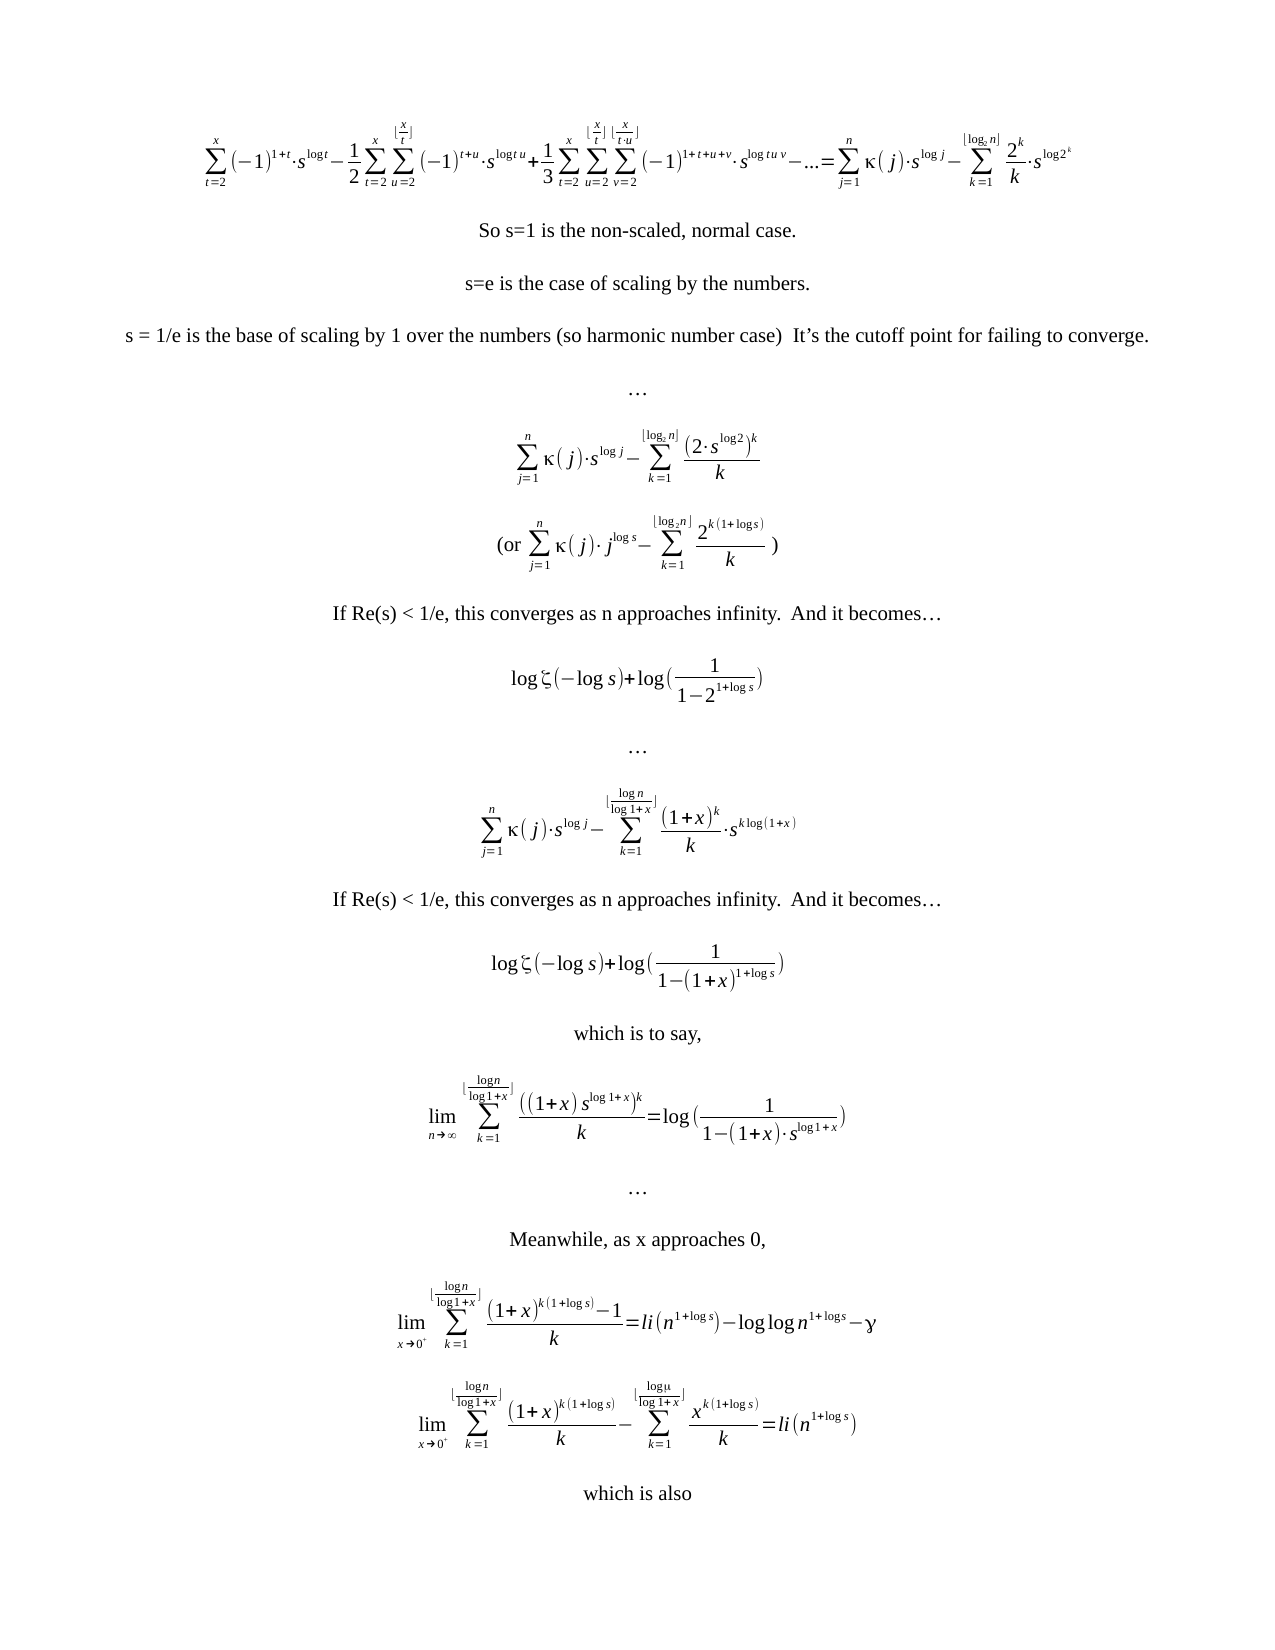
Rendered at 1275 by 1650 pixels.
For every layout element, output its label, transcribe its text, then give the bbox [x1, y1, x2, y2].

text If Re(s) < 1/e, this converges as n approaches infinity. And it becomes… [118, 887, 1157, 911]
text So s=1 is the non-scaled, normal case. [118, 218, 1157, 242]
text … [118, 376, 1157, 400]
text (or) [118, 515, 1157, 573]
text Meanwhile, as x approaches 0, [118, 1227, 1157, 1251]
text … [118, 734, 1157, 758]
text which is to say, [118, 1021, 1157, 1045]
text s = 1/e is the base of scaling by 1 over the numbers (so harmonic number case) It’s the cutoff point for failing to converge. [118, 323, 1157, 347]
text which is also [118, 1481, 1157, 1505]
text … [118, 1175, 1157, 1199]
text s=e is the case of scaling by the numbers. [118, 271, 1157, 295]
text If Re(s) < 1/e, this converges as n approaches infinity. And it becomes… [118, 601, 1157, 625]
